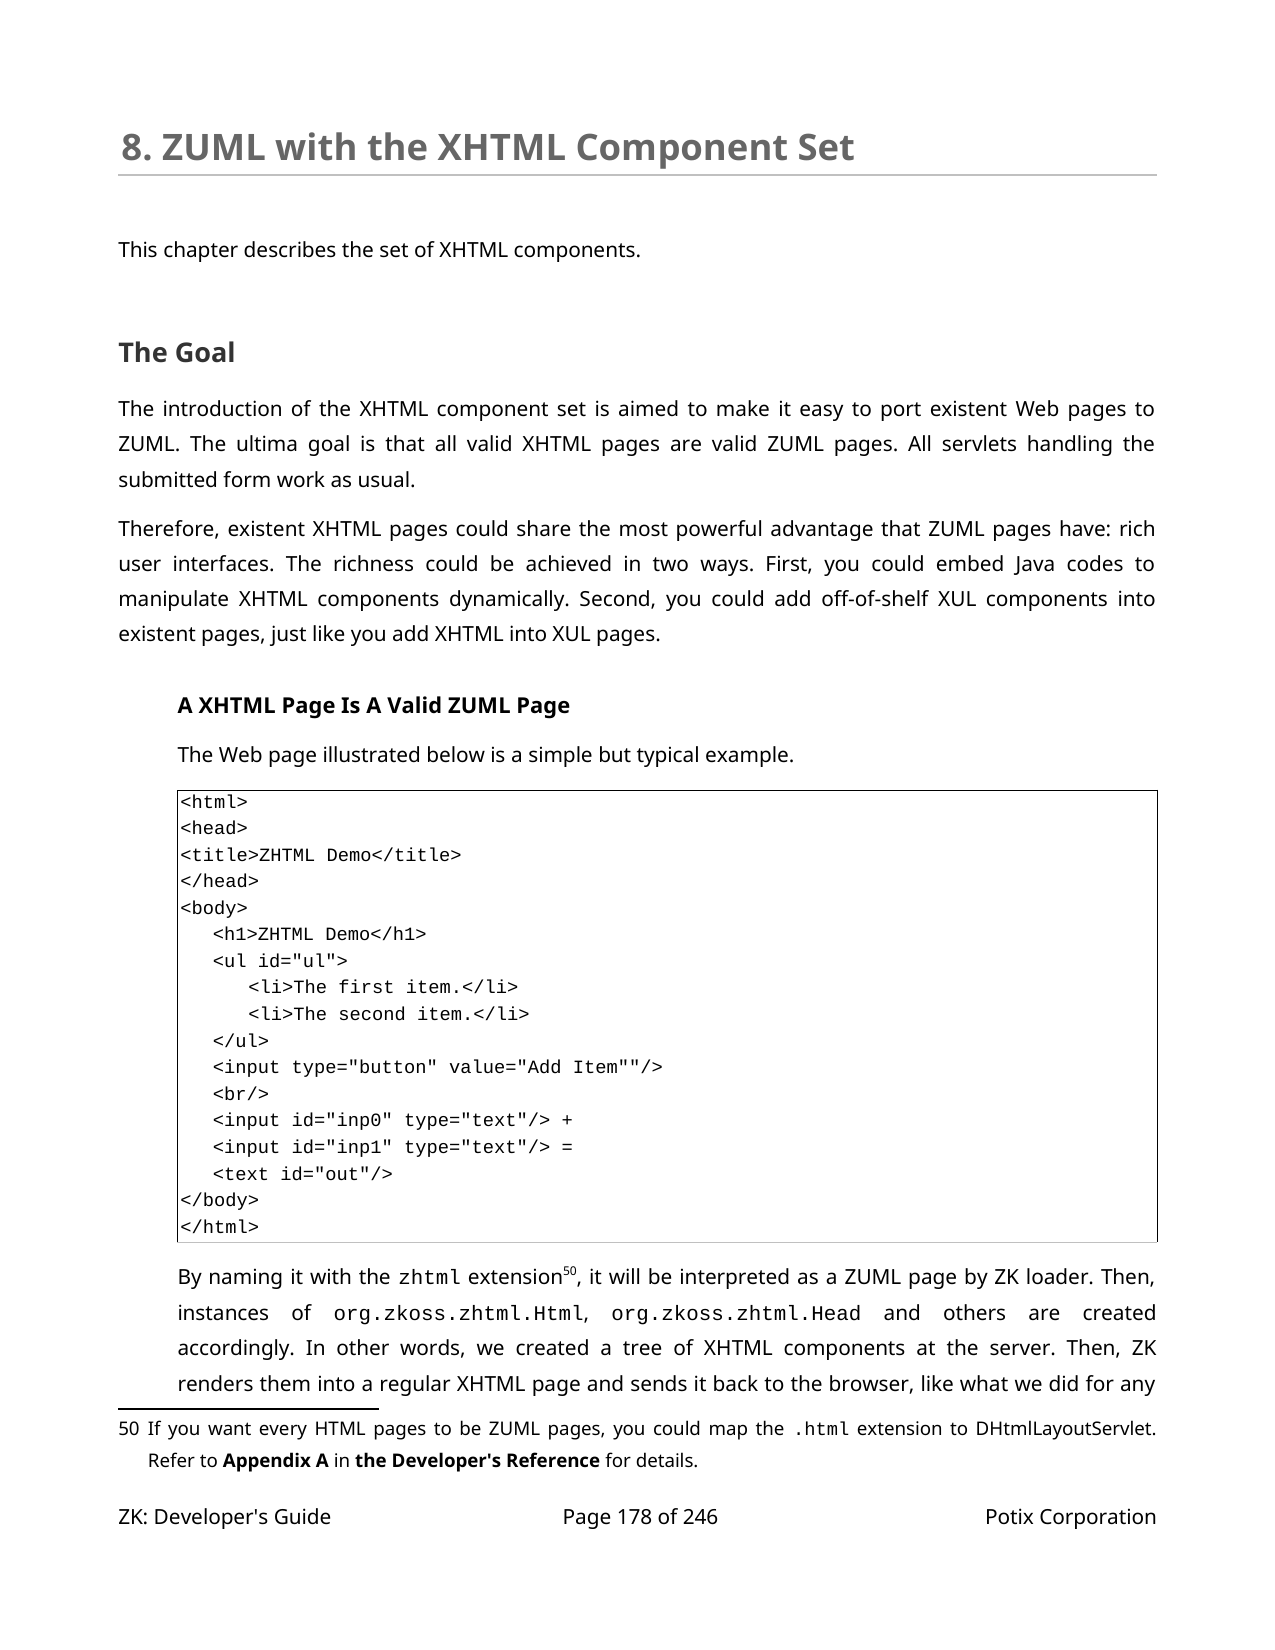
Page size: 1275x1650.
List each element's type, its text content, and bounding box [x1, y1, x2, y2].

text <html> <head> <title>ZHTML Demo</title> </head> <body> <h1>ZHTML Demo</h1> <ul id="ul"> <li>The first item.</li> <li>The second item.</li> </ul> <input type="button" value="Add Item""/> <br/> <input id="inp0" type="text"/> + <input id="inp1" type="text"/> = <text id="out"/> </body> </html> [178, 791, 1157, 1242]
text The Web page illustrated below is a simple but typical example. [177, 741, 1157, 769]
text Therefore, existent XHTML pages could share the most powerful advantage that ZUML pages have: rich user interfaces. The richness could be achieved in two ways. First, you could embed Java codes to manipulate XHTML components dynamically. Second, you could add off-of-shelf XUL components into existent pages, just like you add XHTML into XUL pages. [118, 514, 1157, 647]
subtitle 8. ZUML with the XHTML Component Set [118, 118, 1157, 174]
text By naming it with the zhtml extension, it will be interpreted as a ZUML page by ZK loader. Then, instances of org.zkoss.zhtml.Html, org.zkoss.zhtml.Head and others are created accordingly. In other words, we created a tree of XHTML components at the server. Then, ZK renders them into a regular XHTML page and sends it back to the browser, like what we did for any [177, 1262, 1157, 1397]
subtitle A XHTML Page Is A Valid ZUML Page [177, 690, 1157, 720]
text The introduction of the XHTML component set is aimed to make it easy to port existent Web pages to ZUML. The ultima goal is that all valid XHTML pages are valid ZUML pages. All servlets handling the submitted form work as usual. [118, 394, 1157, 493]
text This chapter describes the set of XHTML components. [118, 235, 1157, 263]
subtitle The Goal [118, 334, 1157, 371]
text If you want every HTML pages to be ZUML pages, you could map the .html extension to DHtmlLayoutServlet. Refer to Appendix A in the Developer's Reference for details. [118, 1415, 1157, 1473]
